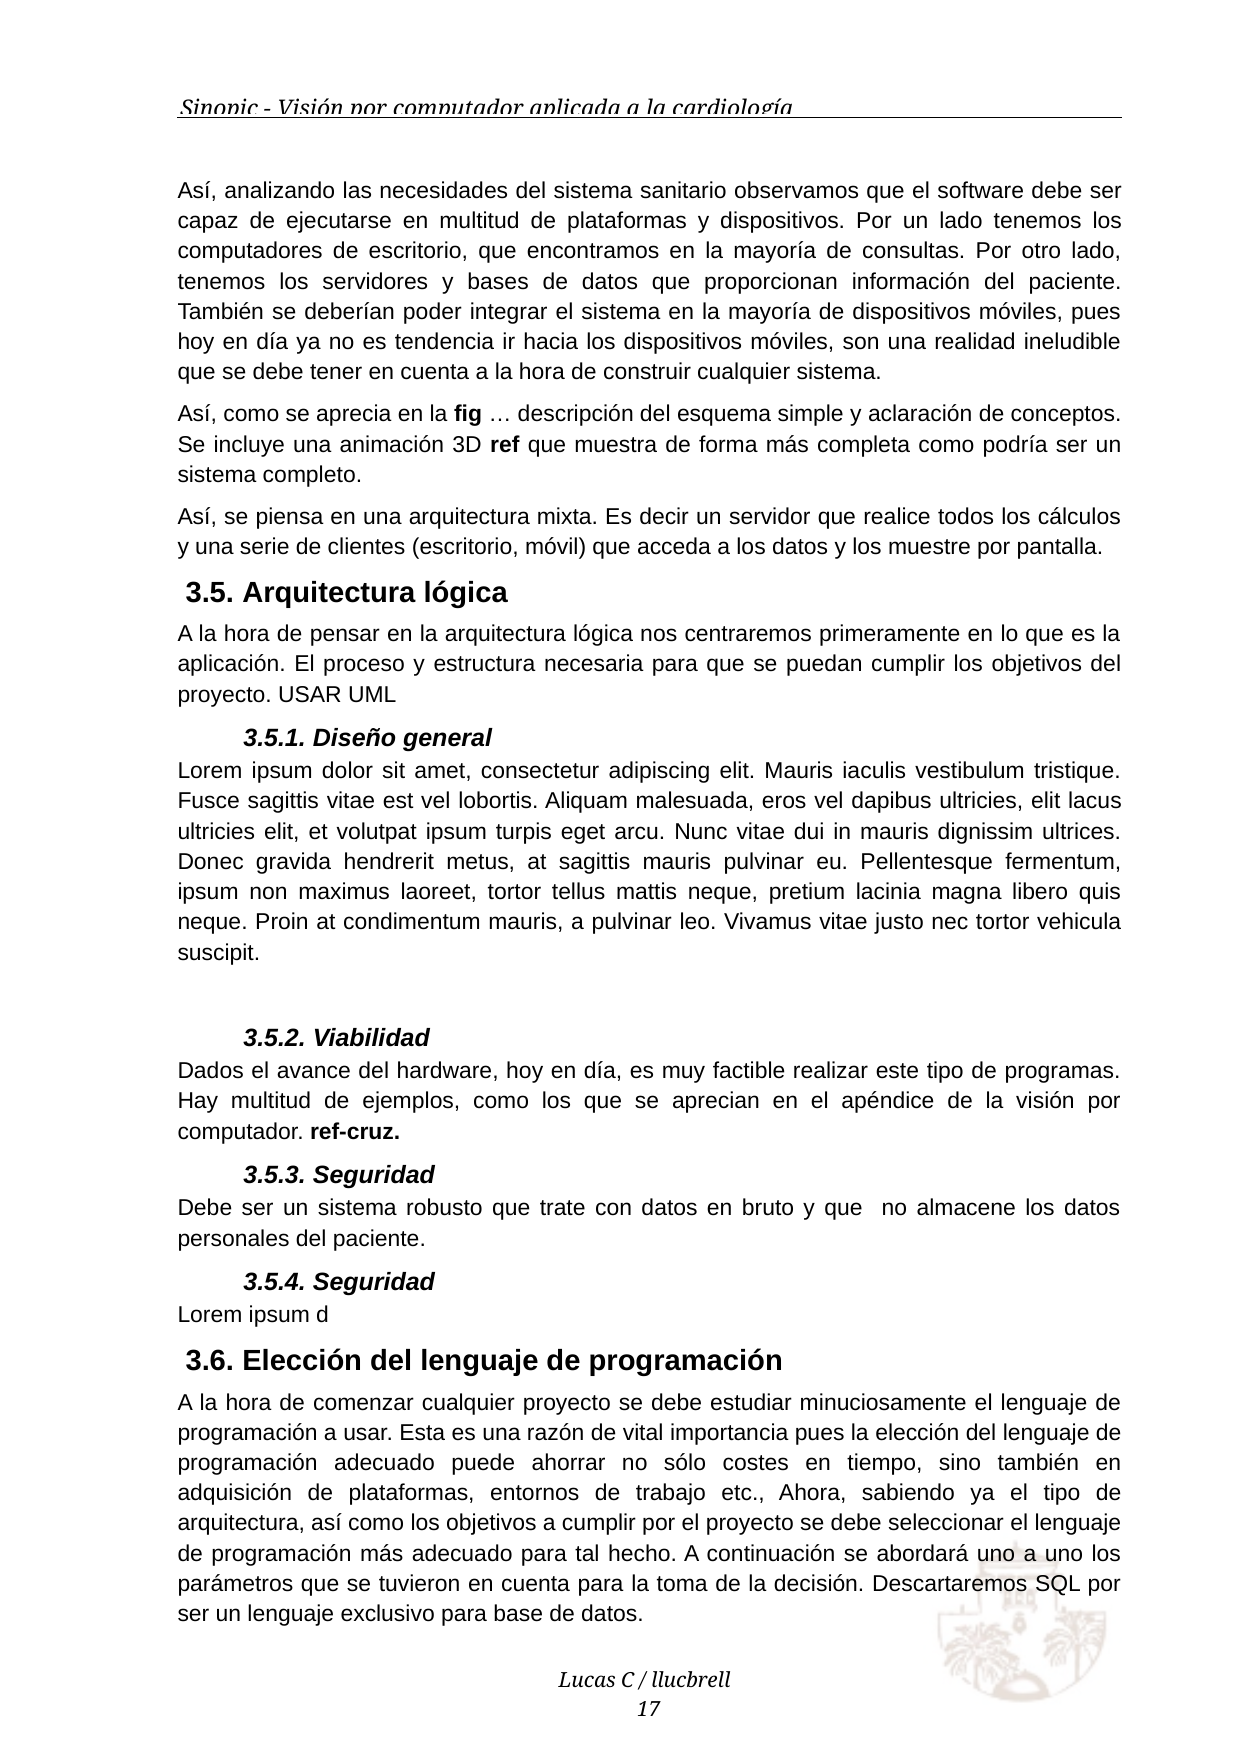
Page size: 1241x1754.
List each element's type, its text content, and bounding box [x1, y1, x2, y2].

text Así, como se aprecia en la fig … descripción del esquema simple y aclaración de conceptos. Se incluye una animación 3D ref que muestra de forma más completa como podría ser un sistema completo. [177, 400, 1122, 487]
text Así, analizando las necesidades del sistema sanitario observamos que el software debe ser capaz de ejecutarse en multitud de plataformas y dispositivos. Por un lado tenemos los computadores de escritorio, que encontramos en la mayoría de consultas. Por otro lado, tenemos los servidores y bases de datos que proporcionan información del paciente. También se deberían poder integrar el sistema en la mayoría de dispositivos móviles, pues hoy en día ya no es tendencia ir hacia los dispositivos móviles, son una realidad ineludible que se debe tener en cuenta a la hora de construir cualquier sistema. [177, 177, 1122, 385]
list Viabilidad [177, 1022, 1122, 1051]
text A la hora de pensar en la arquitectura lógica nos centraremos primeramente en lo que es la aplicación. El proceso y estructura necesaria para que se puedan cumplir los objetivos del proyecto. USAR UML [177, 620, 1122, 707]
list Arquitectura lógica [177, 575, 1122, 608]
list Seguridad [177, 1159, 1122, 1188]
text Debe ser un sistema robusto que trate con datos en bruto y que no almacene los datos personales del paciente. [177, 1194, 1122, 1251]
text Lorem ipsum d [177, 1301, 1122, 1327]
text Así, se piensa en una arquitectura mixta. Es decir un servidor que realice todos los cálculos y una serie de clientes (escritorio, móvil) que acceda a los datos y los muestre por pantalla. [177, 503, 1122, 559]
text Dados el avance del hardware, hoy en día, es muy factible realizar este tipo de programas. Hay multitud de ejemplos, como los que se aprecian en el apéndice de la visión por computador. ref-cruz. [177, 1057, 1122, 1144]
list Seguridad [177, 1266, 1122, 1295]
list Elección del lenguaje de programación [177, 1343, 1122, 1377]
text Lorem ipsum dolor sit amet, consectetur adipiscing elit. Mauris iaculis vestibulum tristique. Fusce sagittis vitae est vel lobortis. Aliquam malesuada, eros vel dapibus ultricies, elit lacus ultricies elit, et volutpat ipsum turpis eget arcu. Nunc vitae dui in mauris dignissim ultrices. Donec gravida hendrerit metus, at sagittis mauris pulvinar eu. Pellentesque fermentum, ipsum non maximus laoreet, tortor tellus mattis neque, pretium lacinia magna libero quis neque. Proin at condimentum mauris, a pulvinar leo. Vivamus vitae justo nec tortor vehicula suscipit. [177, 757, 1122, 965]
text A la hora de comenzar cualquier proyecto se debe estudiar minuciosamente el lenguaje de programación a usar. Esta es una razón de vital importancia pues la elección del lenguaje de programación adecuado puede ahorrar no sólo costes en tiempo, sino también en adquisición de plataformas, entornos de trabajo etc., Ahora, sabiendo ya el tipo de arquitectura, así como los objetivos a cumplir por el proyecto se debe seleccionar el lenguaje de programación más adecuado para tal hecho. A continuación se abordará uno a uno los parámetros que se tuvieron en cuenta para la toma de la decisión. Descartaremos SQL por ser un lenguaje exclusivo para base de datos. [177, 1388, 1122, 1626]
list Diseño general [177, 723, 1122, 751]
